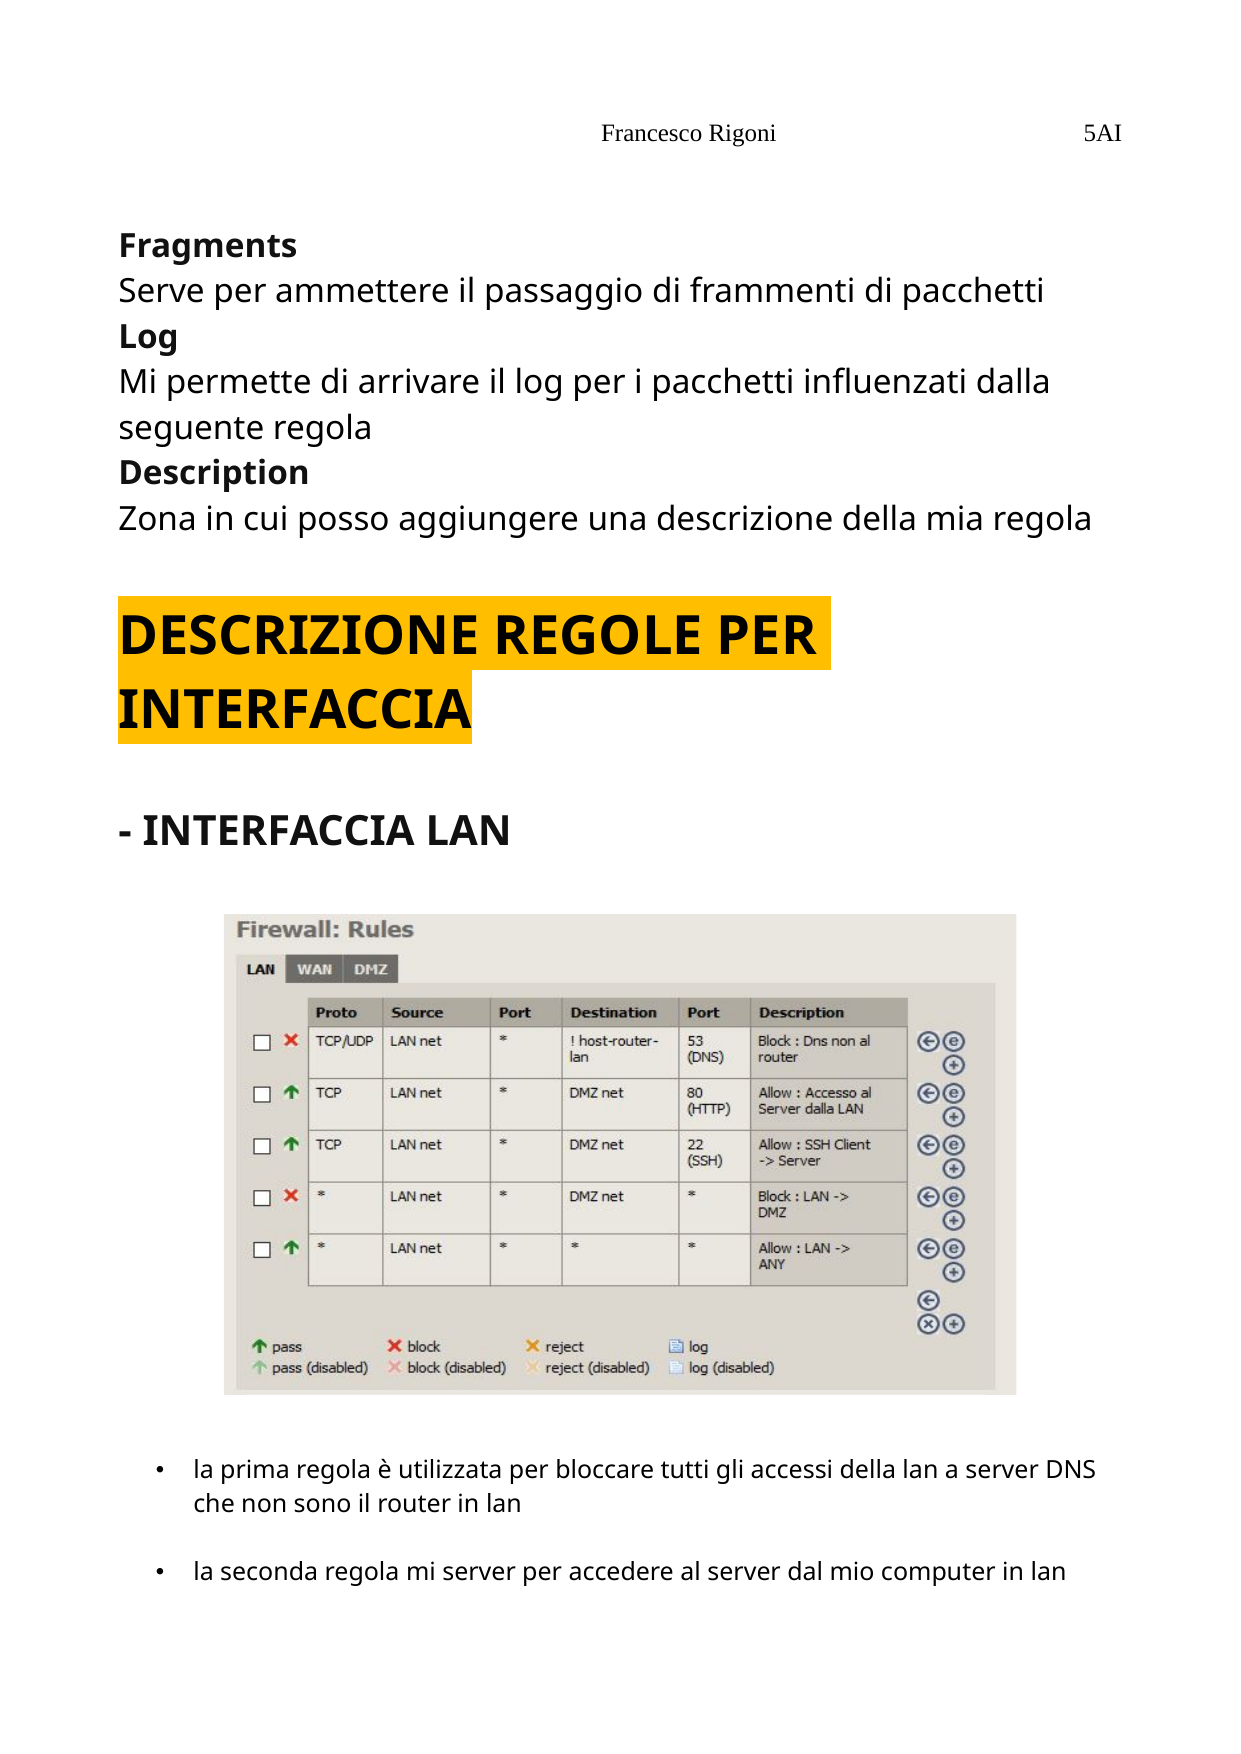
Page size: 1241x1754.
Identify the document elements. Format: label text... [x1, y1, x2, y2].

text Mi permette di arrivare il log per i pacchetti influenzati dalla seguente regola [118, 358, 1122, 449]
list la prima regola è utilizzata per bloccare tutti gli accessi della lan a server DNS che non sono il router in lan [156, 1452, 1122, 1554]
text Log [118, 313, 1122, 358]
text DESCRIZIONE REGOLE PER INTERFACCIA [118, 596, 1122, 744]
text Serve per ammettere il passaggio di frammenti di pacchetti [118, 267, 1122, 313]
picture [223, 914, 1017, 1395]
text - INTERFACCIA LAN [118, 801, 1122, 857]
text Fragments [118, 222, 1122, 267]
list la seconda regola mi server per accedere al server dal mio computer in lan [156, 1554, 1122, 1622]
text Description [118, 449, 1122, 494]
text Zona in cui posso aggiungere una descrizione della mia regola [118, 494, 1122, 540]
